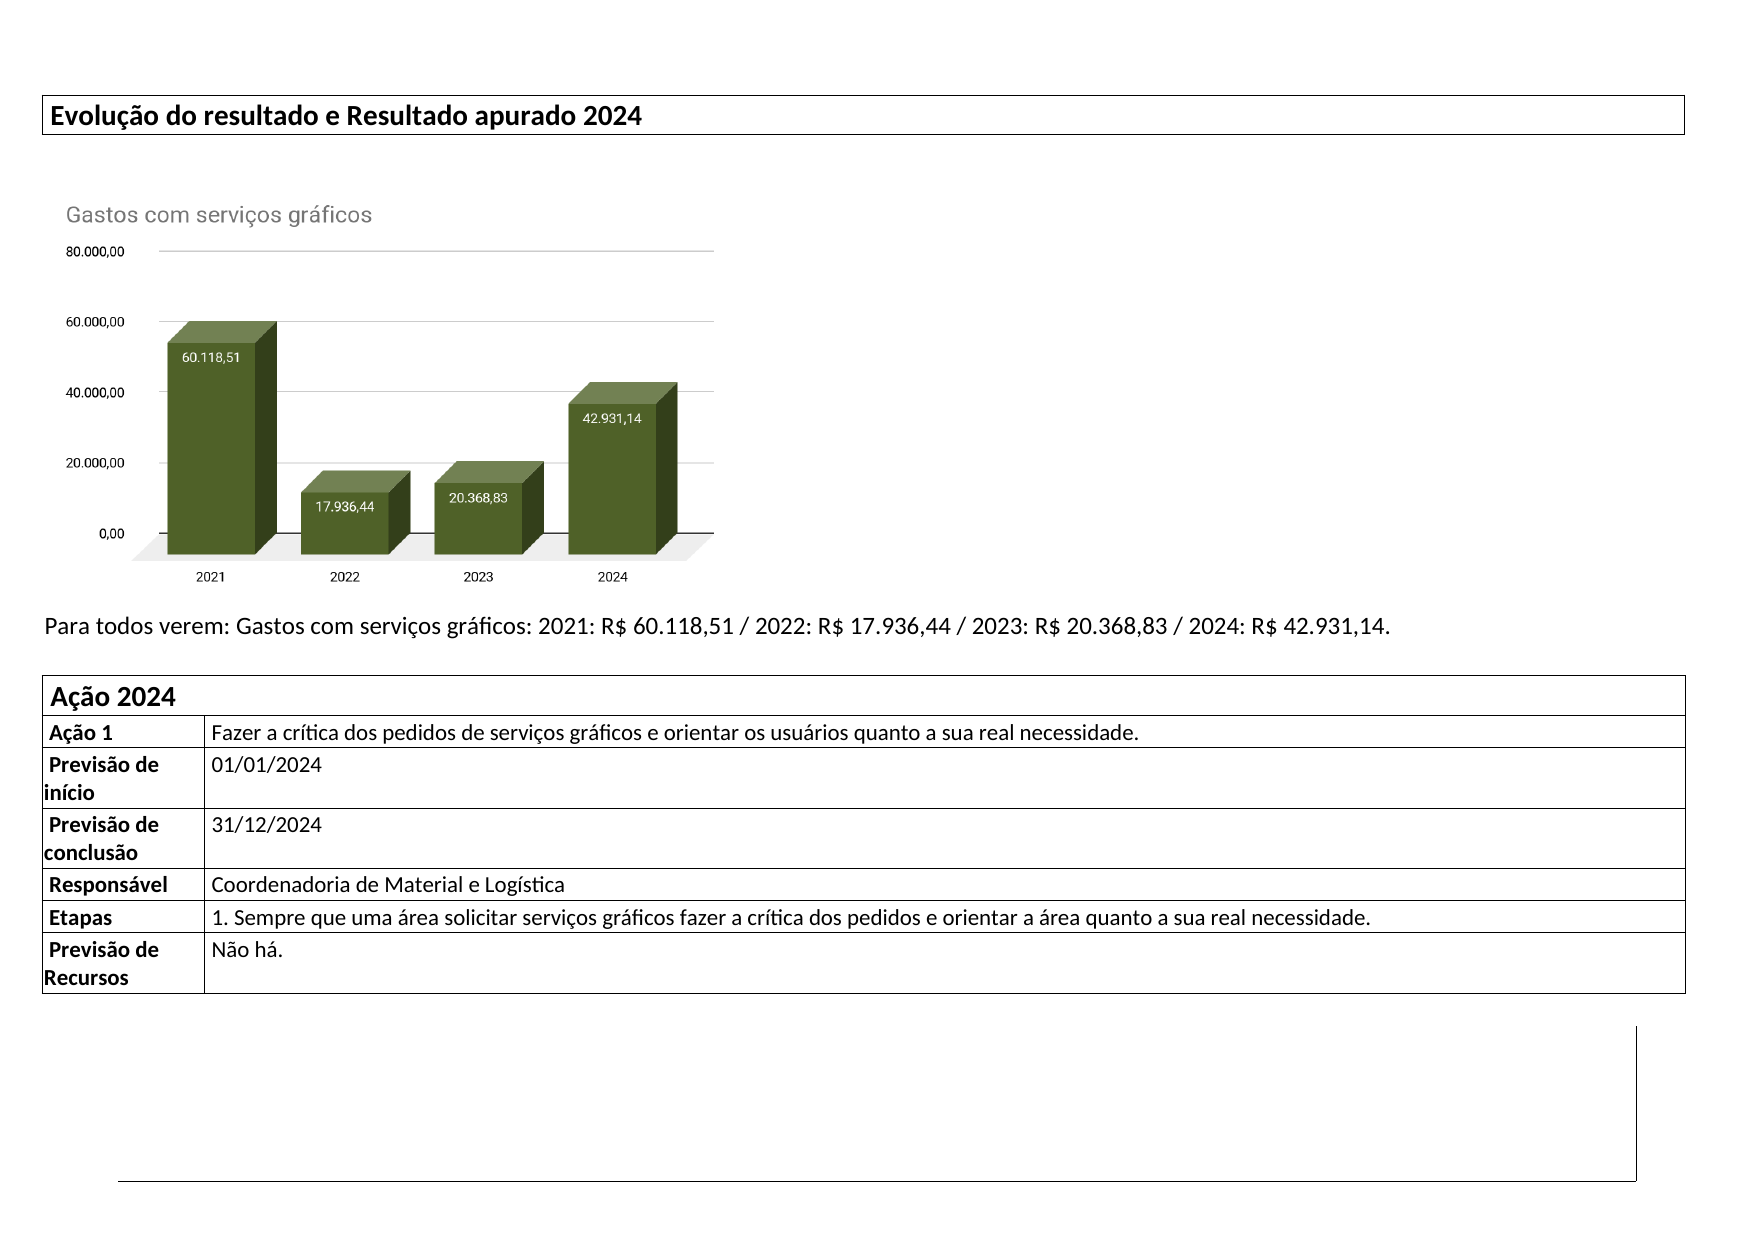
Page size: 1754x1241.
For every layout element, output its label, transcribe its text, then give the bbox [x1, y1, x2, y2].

table_cell 01/01/2024 [205, 748, 1685, 807]
table_cell 31/12/2024 [205, 809, 1685, 868]
table_cell Responsável [43, 869, 204, 900]
table_cell Etapas [43, 901, 204, 932]
text Para todos verem: Gastos com serviços gráficos: 2021: R$ 60.118,51 / 2022: R$ 17.936,44 / 2023: R$ 20.368,83 / 2024: R$ 42.931,14. [44, 610, 1712, 641]
table_cell Fazer a crítica dos pedidos de serviços gráficos e orientar os usuários quanto a sua real necessidade. [205, 716, 1685, 747]
table_cell Previsão de início [43, 748, 204, 807]
table_cell Ação 1 [43, 716, 204, 747]
table_header Evolução do resultado e Resultado apurado 2024 [43, 96, 1684, 134]
table_cell Coordenadoria de Material e Logística [205, 869, 1685, 900]
table_cell 1. Sempre que uma área solicitar serviços gráficos fazer a crítica dos pedidos e orientar a área quanto a sua real necessidade. [205, 901, 1685, 932]
table_cell Não há. [205, 933, 1685, 992]
table_header Ação 2024 [43, 676, 1685, 715]
table_cell Previsão de conclusão [43, 809, 204, 868]
table_cell Previsão de Recursos [43, 933, 204, 992]
